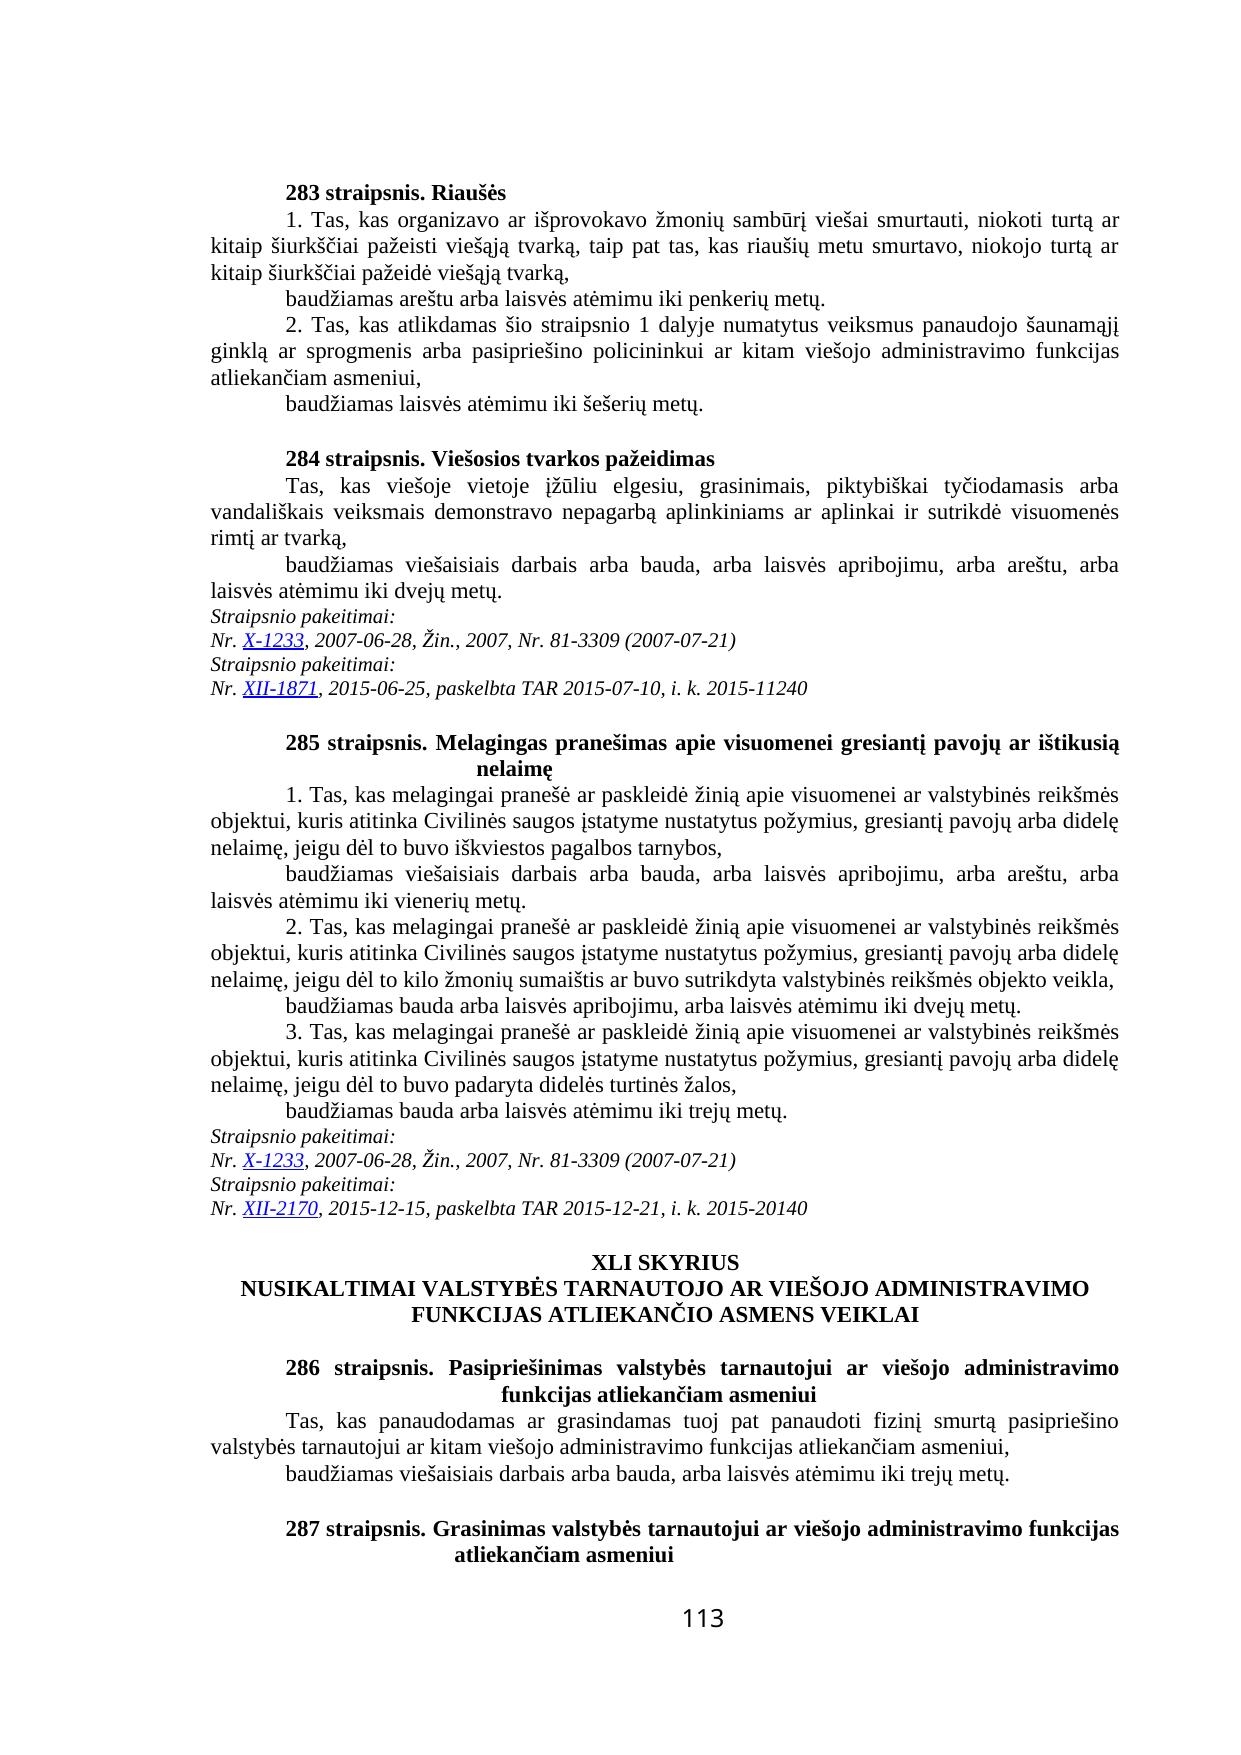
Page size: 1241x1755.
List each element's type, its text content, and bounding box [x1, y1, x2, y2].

text baudžiamas bauda arba laisvės atėmimu iki trejų metų. [210, 1097, 1120, 1124]
text 285 straipsnis. Melagingas pranešimas apie visuomenei gresiantį pavojų ar ištikusią nelaimę [285, 728, 1120, 781]
text NUSIKALTIMAI VALSTYBĖS TARNAUTOJO AR VIEŠOJO ADMINISTRAVIMO FUNKCIJAS ATLIEKANČIO ASMENS VEIKLAI [210, 1275, 1120, 1328]
text Nr. XII-2170, 2015-12-15, paskelbta TAR 2015-12-21, i. k. 2015-20140 [210, 1196, 1120, 1220]
text baudžiamas laisvės atėmimu iki šešerių metų. [210, 390, 1120, 417]
text Tas, kas panaudodamas ar grasindamas tuoj pat panaudoti fizinį smurtą pasipriešino valstybės tarnautojui ar kitam viešojo administravimo funkcijas atliekančiam asmeniui, [210, 1407, 1120, 1460]
text 283 straipsnis. Riaušės [210, 179, 1120, 206]
text 284 straipsnis. Viešosios tvarkos pažeidimas [210, 445, 1120, 472]
text 2. Tas, kas melagingai pranešė ar paskleidė žinią apie visuomenei ar valstybinės reikšmės objektui, kuris atitinka Civilinės saugos įstatyme nustatytus požymius, gresiantį pavojų arba didelę nelaimę, jeigu dėl to kilo žmonių sumaištis ar buvo sutrikdyta valstybinės reikšmės objekto veikla, [210, 913, 1120, 992]
text 287 straipsnis. Grasinimas valstybės tarnautojui ar viešojo administravimo funkcijas atliekančiam asmeniui [285, 1515, 1120, 1567]
text Nr. XII-1871, 2015-06-25, paskelbta TAR 2015-07-10, i. k. 2015-11240 [210, 676, 1120, 700]
text 1. Tas, kas organizavo ar išprovokavo žmonių sambūrį viešai smurtauti, niokoti turtą ar kitaip šiurkščiai pažeisti viešąją tvarką, taip pat tas, kas riaušių metu smurtavo, niokojo turtą ar kitaip šiurkščiai pažeidė viešąją tvarką, [210, 206, 1120, 285]
text 3. Tas, kas melagingai pranešė ar paskleidė žinią apie visuomenei ar valstybinės reikšmės objektui, kuris atitinka Civilinės saugos įstatyme nustatytus požymius, gresiantį pavojų arba didelę nelaimę, jeigu dėl to buvo padaryta didelės turtinės žalos, [210, 1018, 1120, 1097]
text Straipsnio pakeitimai: [210, 1124, 1120, 1148]
text Straipsnio pakeitimai: [210, 1172, 1120, 1196]
text baudžiamas viešaisiais darbais arba bauda, arba laisvės apribojimu, arba areštu, arba laisvės atėmimu iki vienerių metų. [210, 860, 1120, 913]
text baudžiamas viešaisiais darbais arba bauda, arba laisvės apribojimu, arba areštu, arba laisvės atėmimu iki dvejų metų. [210, 551, 1120, 603]
text 286 straipsnis. Pasipriešinimas valstybės tarnautojui ar viešojo administravimo funkcijas atliekančiam asmeniui [285, 1354, 1120, 1407]
text baudžiamas bauda arba laisvės apribojimu, arba laisvės atėmimu iki dvejų metų. [210, 992, 1120, 1018]
text Nr. X-1233, 2007-06-28, Žin., 2007, Nr. 81-3309 (2007-07-21) [210, 1148, 1120, 1172]
text 1. Tas, kas melagingai pranešė ar paskleidė žinią apie visuomenei ar valstybinės reikšmės objektui, kuris atitinka Civilinės saugos įstatyme nustatytus požymius, gresiantį pavojų arba didelę nelaimę, jeigu dėl to buvo iškviestos pagalbos tarnybos, [210, 781, 1120, 860]
text Tas, kas viešoje vietoje įžūliu elgesiu, grasinimais, piktybiškai tyčiodamasis arba vandališkais veiksmais demonstravo nepagarbą aplinkiniams ar aplinkai ir sutrikdė visuomenės rimtį ar tvarką, [210, 472, 1120, 551]
text baudžiamas viešaisiais darbais arba bauda, arba laisvės atėmimu iki trejų metų. [210, 1460, 1120, 1486]
text Straipsnio pakeitimai: [210, 603, 1120, 628]
text Straipsnio pakeitimai: [210, 652, 1120, 676]
text 2. Tas, kas atlikdamas šio straipsnio 1 dalyje numatytus veiksmus panaudojo šaunamąjį ginklą ar sprogmenis arba pasipriešino policininkui ar kitam viešojo administravimo funkcijas atliekančiam asmeniui, [210, 311, 1120, 390]
text baudžiamas areštu arba laisvės atėmimu iki penkerių metų. [210, 285, 1120, 311]
text Nr. X-1233, 2007-06-28, Žin., 2007, Nr. 81-3309 (2007-07-21) [210, 628, 1120, 652]
text XLI SKYRIUS [210, 1249, 1120, 1275]
